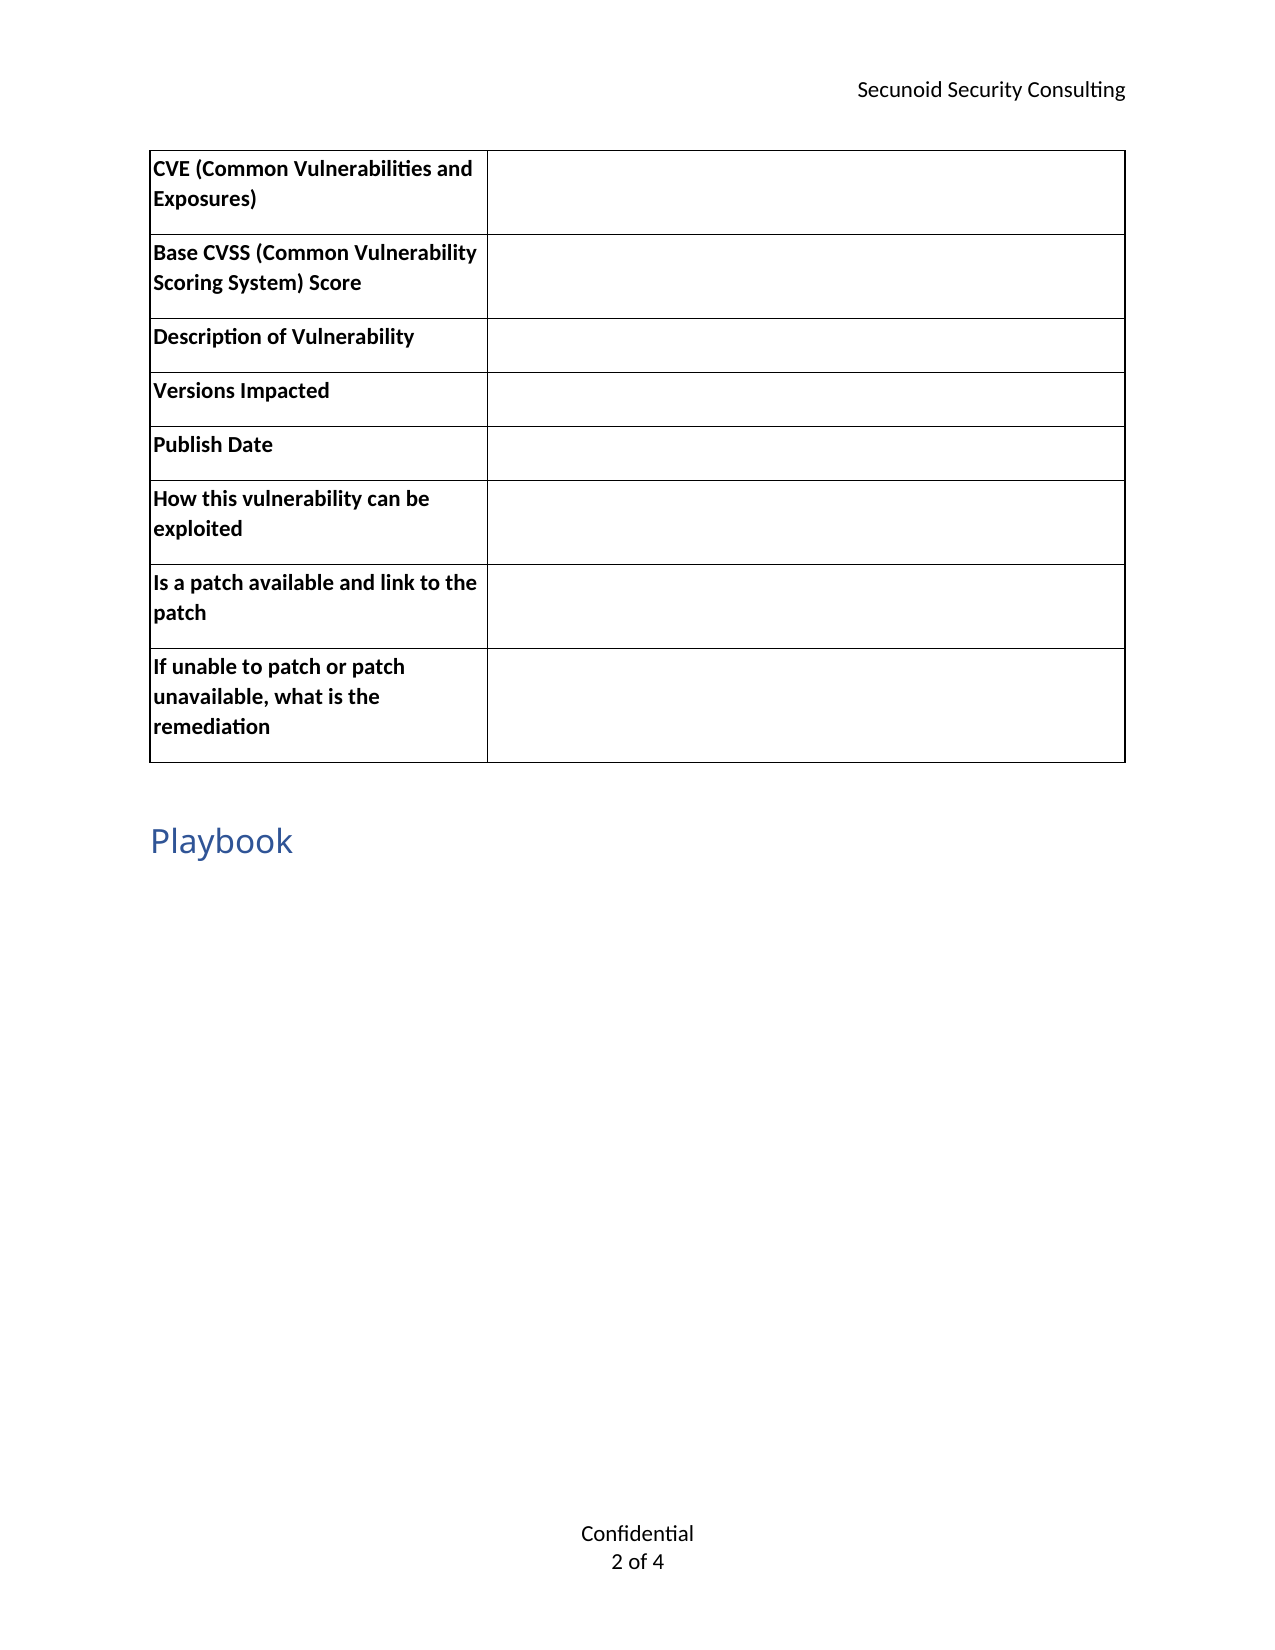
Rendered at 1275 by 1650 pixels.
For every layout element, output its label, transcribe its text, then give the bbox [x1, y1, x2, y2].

table_cell If unable to patch or patch unavailable, what is the remediation [151, 649, 487, 762]
table_cell [488, 235, 1124, 318]
table_cell Publish Date [151, 427, 487, 480]
table_cell Versions Impacted [151, 373, 487, 426]
table_cell [488, 565, 1124, 648]
table_cell [488, 427, 1124, 480]
table_cell Base CVSS (Common Vulnerability Scoring System) Score [151, 235, 487, 318]
table_cell [488, 481, 1124, 564]
table_header [488, 151, 1124, 234]
table_cell How this vulnerability can be exploited [151, 481, 487, 564]
table_cell [488, 319, 1124, 372]
table_cell [488, 649, 1124, 762]
subtitle Playbook [150, 818, 1125, 864]
table_cell Is a patch available and link to the patch [151, 565, 487, 648]
table_cell Description of Vulnerability [151, 319, 487, 372]
table_header CVE (Common Vulnerabilities and Exposures) [151, 151, 487, 234]
table_cell [488, 373, 1124, 426]
